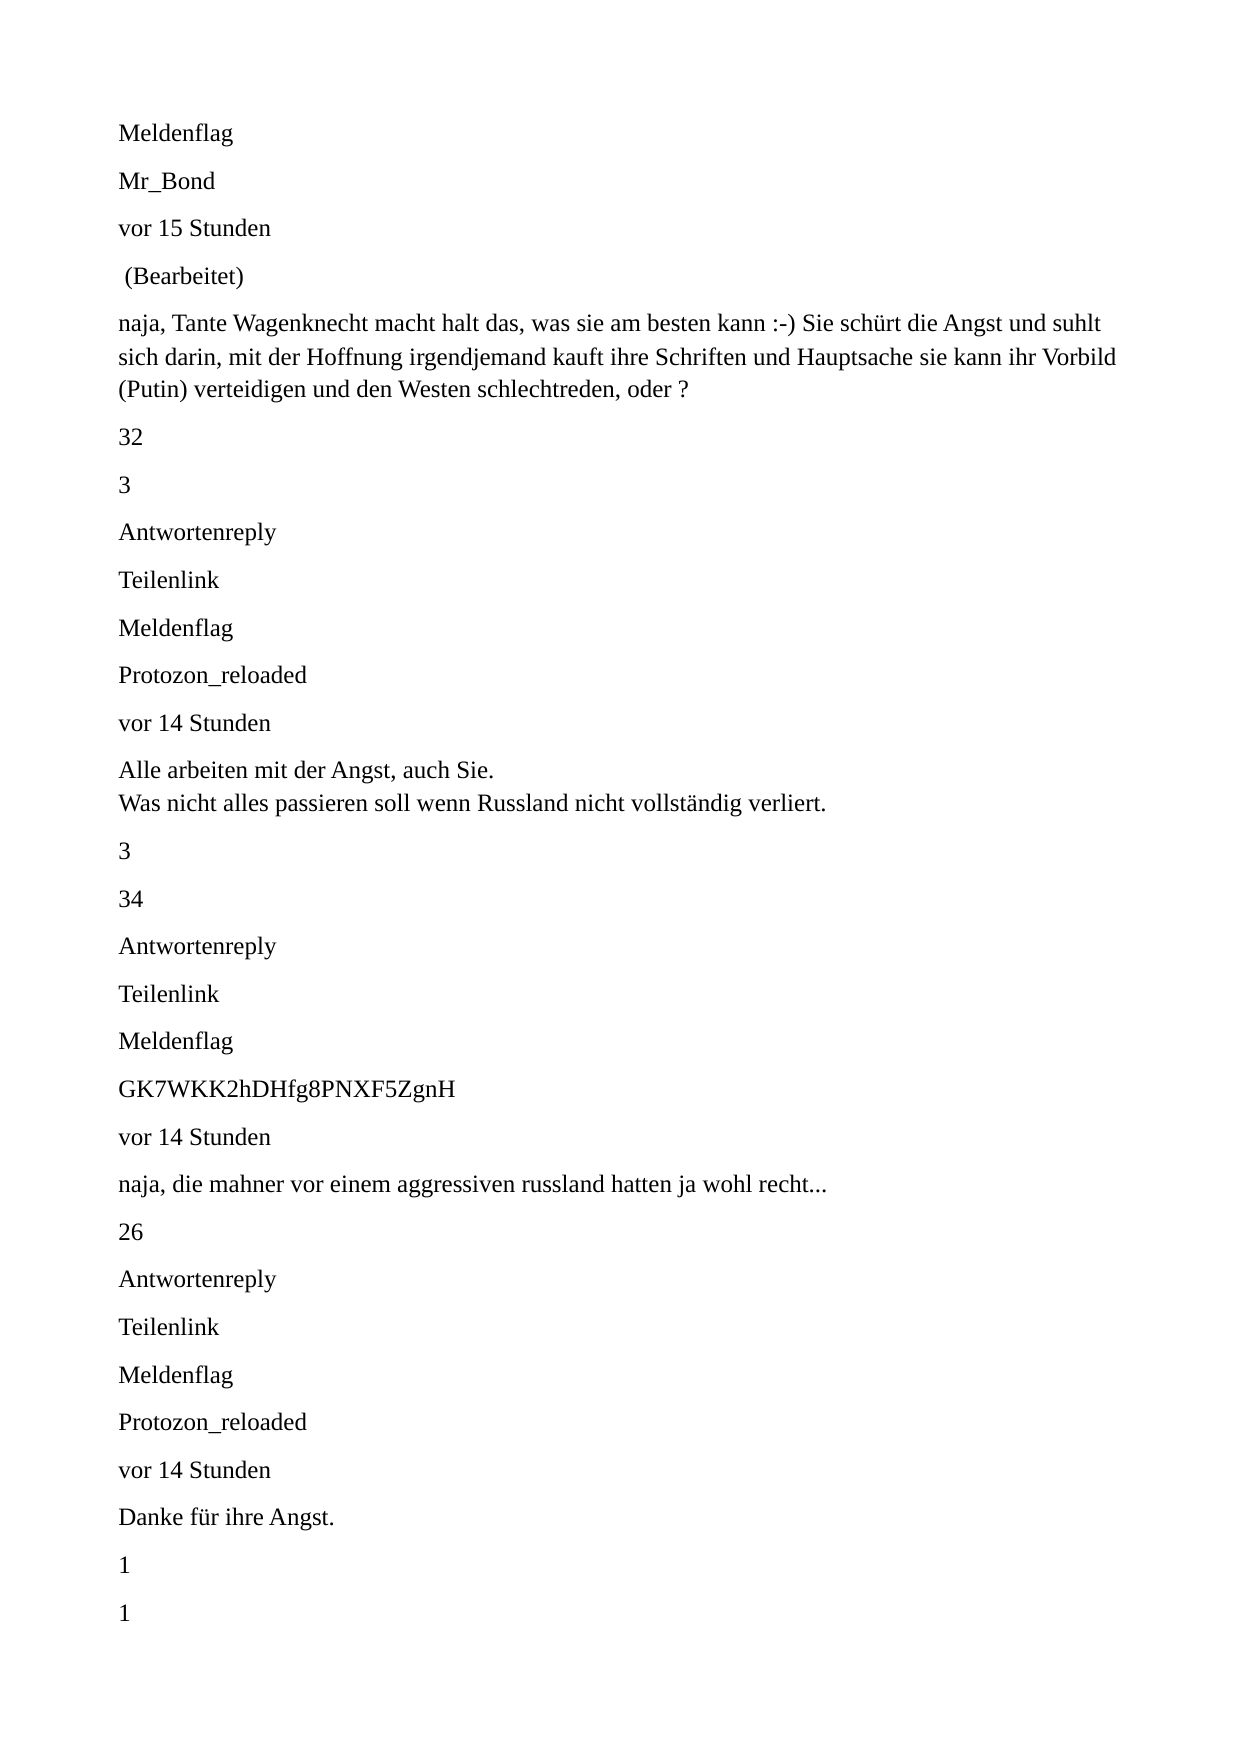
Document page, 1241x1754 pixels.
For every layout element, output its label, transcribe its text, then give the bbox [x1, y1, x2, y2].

text Teilenlink [118, 1312, 1122, 1341]
text Antwortenreply [118, 931, 1122, 960]
text 26 [118, 1217, 1122, 1246]
text 1 [118, 1598, 1122, 1626]
text Mr_Bond [118, 166, 1122, 194]
text GK7WKK2hDHfg8PNXF5ZgnH [118, 1074, 1122, 1103]
text Teilenlink [118, 979, 1122, 1008]
text 3 [118, 470, 1122, 498]
text Protozon_reloaded [118, 1407, 1122, 1436]
text Antwortenreply [118, 517, 1122, 546]
text vor 14 Stunden [118, 1122, 1122, 1150]
text 34 [118, 884, 1122, 912]
text Danke für ihre Angst. [118, 1502, 1122, 1531]
text Meldenflag [118, 1360, 1122, 1388]
text naja, die mahner vor einem aggressiven russland hatten ja wohl recht... [118, 1169, 1122, 1198]
text Meldenflag [118, 613, 1122, 641]
text naja, Tante Wagenknecht macht halt das, was sie am besten kann :-) Sie schürt die Angst und suhlt sich darin, mit der Hoffnung irgendjemand kauft ihre Schriften und Hauptsache sie kann ihr Vorbild (Putin) verteidigen und den Westen schlechtreden, oder ? [118, 308, 1122, 403]
text Antwortenreply [118, 1264, 1122, 1293]
text Meldenflag [118, 118, 1122, 147]
text vor 14 Stunden [118, 1455, 1122, 1484]
text Alle arbeiten mit der Angst, auch Sie. Was nicht alles passieren soll wenn Russland nicht vollständig verliert. [118, 755, 1122, 817]
text 32 [118, 422, 1122, 451]
text Teilenlink [118, 565, 1122, 594]
text Protozon_reloaded [118, 660, 1122, 689]
text 3 [118, 836, 1122, 865]
text vor 14 Stunden [118, 708, 1122, 737]
text vor 15 Stunden [118, 213, 1122, 242]
text (Bearbeitet) [118, 261, 1122, 290]
text Meldenflag [118, 1026, 1122, 1055]
text 1 [118, 1550, 1122, 1579]
